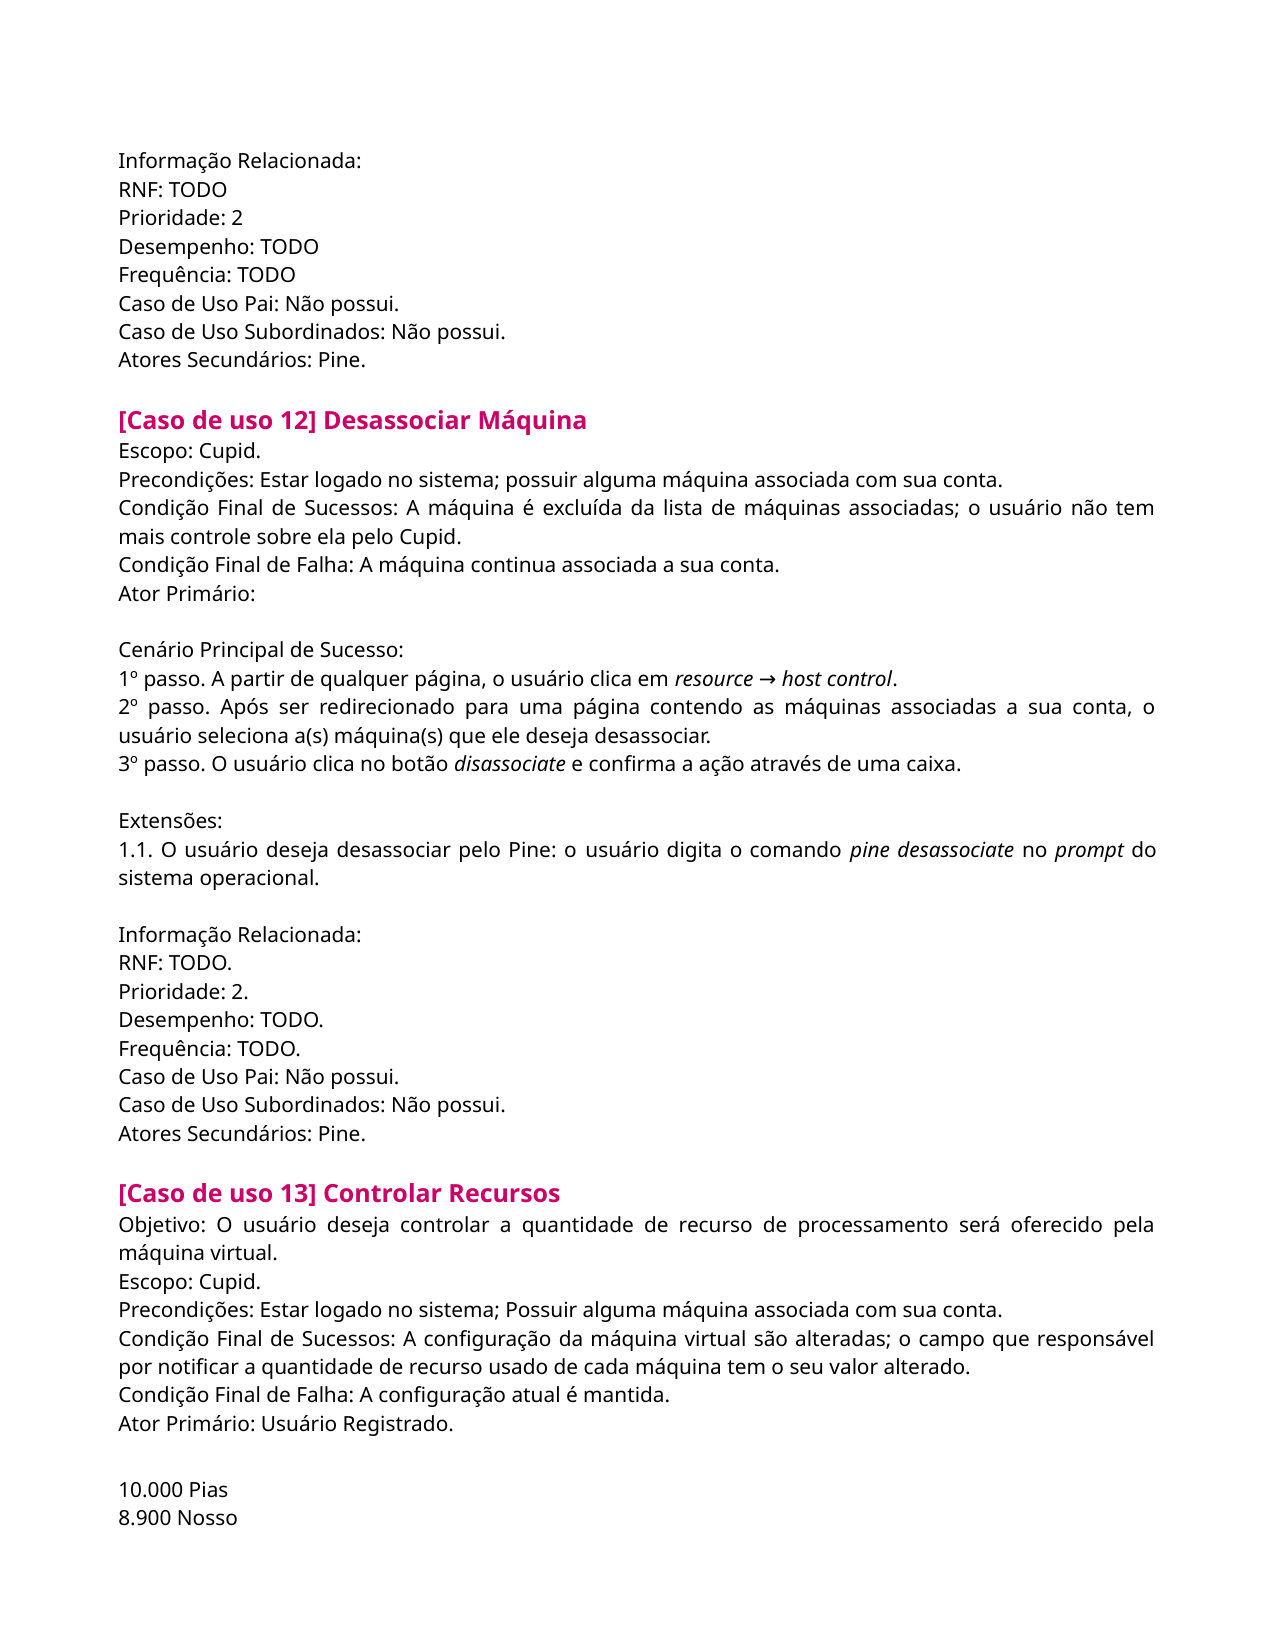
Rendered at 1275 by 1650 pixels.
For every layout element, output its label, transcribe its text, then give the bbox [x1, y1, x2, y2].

text Ator Primário: [118, 579, 1157, 607]
text Desempenho: TODO [118, 232, 1157, 260]
text Ator Primário: Usuário Registrado. [118, 1409, 1157, 1437]
text Condição Final de Sucessos: A configuração da máquina virtual são alteradas; o campo que responsável por notificar a quantidade de recurso usado de cada máquina tem o seu valor alterado. [118, 1324, 1157, 1381]
text Caso de Uso Subordinados: Não possui. [118, 317, 1157, 346]
text Escopo: Cupid. [118, 437, 1157, 465]
text 2º passo. Após ser redirecionado para uma página contendo as máquinas associadas a sua conta, o usuário seleciona a(s) máquina(s) que ele deseja desassociar. [118, 692, 1157, 749]
text Extensões: [118, 806, 1157, 835]
text Prioridade: 2. [118, 977, 1157, 1005]
text Condição Final de Falha: A configuração atual é mantida. [118, 1381, 1157, 1409]
text [Caso de uso 13] Controlar Recursos [118, 1176, 1157, 1210]
text Atores Secundários: Pine. [118, 346, 1157, 374]
text Condição Final de Falha: A máquina continua associada a sua conta. [118, 550, 1157, 579]
text [Caso de uso 12] Desassociar Máquina [118, 402, 1157, 437]
text Precondições: Estar logado no sistema; possuir alguma máquina associada com sua conta. [118, 465, 1157, 493]
text Escopo: Cupid. [118, 1267, 1157, 1295]
text RNF: TODO. [118, 948, 1157, 977]
text Prioridade: 2 [118, 203, 1157, 232]
text 1º passo. A partir de qualquer página, o usuário clica em resource → host control. [118, 664, 1157, 692]
text Informação Relacionada: [118, 147, 1157, 175]
text Condição Final de Sucessos: A máquina é excluída da lista de máquinas associadas; o usuário não tem mais controle sobre ela pelo Cupid. [118, 493, 1157, 550]
text Desempenho: TODO. [118, 1005, 1157, 1034]
text Frequência: TODO [118, 260, 1157, 289]
text Caso de Uso Pai: Não possui. [118, 289, 1157, 317]
text Informação Relacionada: [118, 920, 1157, 948]
text Objetivo: O usuário deseja controlar a quantidade de recurso de processamento será oferecido pela máquina virtual. [118, 1210, 1157, 1267]
text Atores Secundários: Pine. [118, 1119, 1157, 1147]
text 1.1. O usuário deseja desassociar pelo Pine: o usuário digita o comando pine desassociate no prompt do sistema operacional. [118, 835, 1157, 892]
text Cenário Principal de Sucesso: [118, 636, 1157, 664]
text RNF: TODO [118, 175, 1157, 203]
text 3º passo. O usuário clica no botão disassociate e confirma a ação através de uma caixa. [118, 749, 1157, 778]
text Precondições: Estar logado no sistema; Possuir alguma máquina associada com sua conta. [118, 1295, 1157, 1324]
text Caso de Uso Subordinados: Não possui. [118, 1091, 1157, 1119]
text Frequência: TODO. [118, 1034, 1157, 1062]
text Caso de Uso Pai: Não possui. [118, 1062, 1157, 1091]
